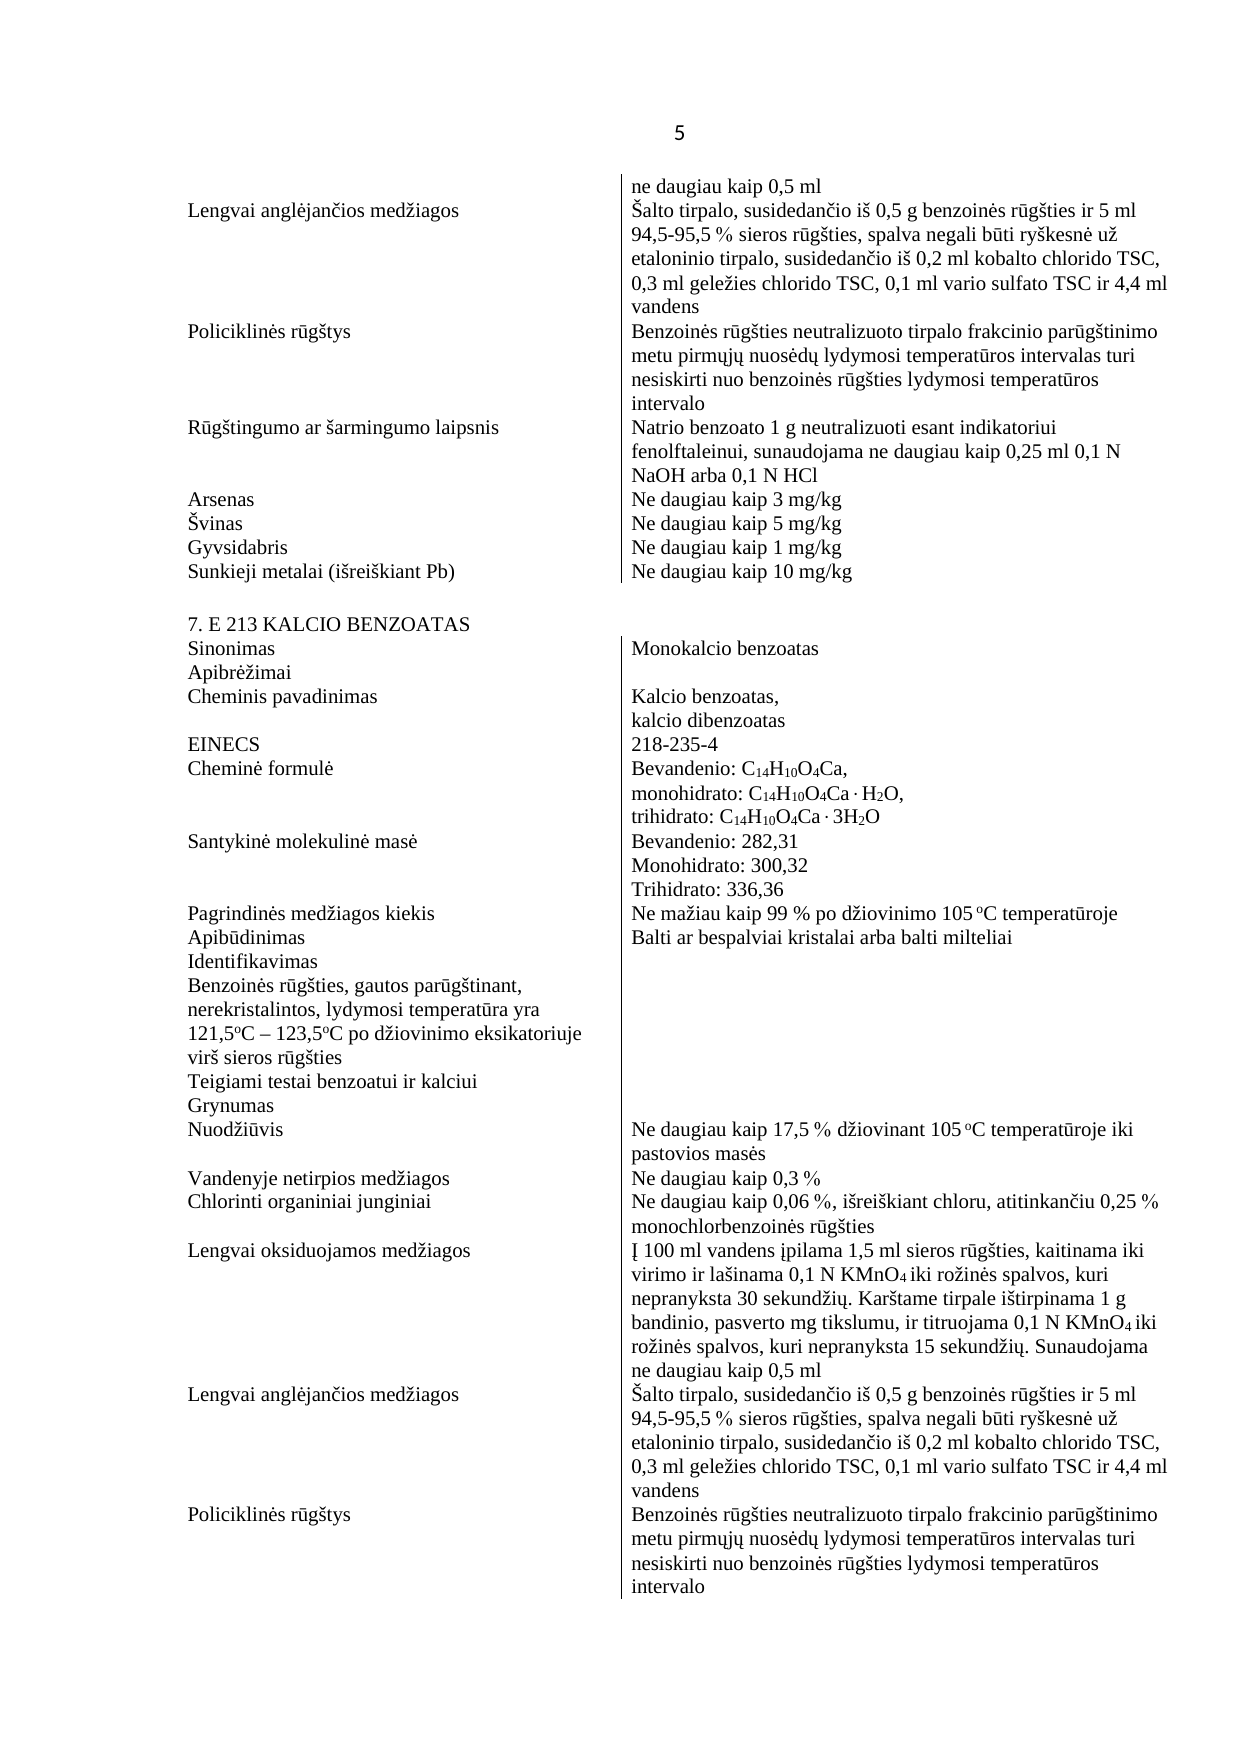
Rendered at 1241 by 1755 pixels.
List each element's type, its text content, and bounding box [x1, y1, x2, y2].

table_cell Arsenas [177, 487, 621, 511]
table_cell [622, 949, 1181, 973]
table_cell [622, 660, 1181, 684]
table_cell Teigiami testai benzoatui ir kalciui [177, 1069, 621, 1093]
table_cell [622, 1093, 1181, 1117]
table_cell Nuodžiūvis [177, 1117, 621, 1165]
table_cell Kalcio benzoatas, kalcio dibenzoatas [622, 684, 1181, 732]
table_cell Cheminis pavadinimas [177, 684, 621, 732]
table_cell Santykinė molekulinė masė [177, 829, 621, 901]
table_cell ne daugiau kaip 0,5 ml [622, 174, 1181, 198]
table_cell Ne daugiau kaip 5 mg/kg [622, 511, 1181, 535]
table_cell [622, 1069, 1181, 1093]
table_cell Chlorinti organiniai junginiai [177, 1190, 621, 1238]
table_cell Balti ar bespalviai kristalai arba balti milteliai [622, 925, 1181, 949]
table_cell Į 100 ml vandens įpilama 1,5 ml sieros rūgšties, kaitinama iki virimo ir lašinama 0,1 N KMnO4 iki rožinės spalvos, kuri nepranyksta 30 sekundžių. Karštame tirpale ištirpinama 1 g bandinio, pasverto mg tikslumu, ir titruojama 0,1 N KMnO4 iki rožinės spalvos, kuri nepranyksta 15 sekundžių. Sunaudojama ne daugiau kaip 0,5 ml [622, 1238, 1181, 1382]
table_cell Sinonimas [177, 636, 621, 660]
table_cell Ne daugiau kaip 17,5  džiovinant 105 oC temperatūroje iki pastovios masės [622, 1117, 1181, 1165]
table_cell Sunkieji metalai (išreiškiant Pb) [177, 559, 621, 583]
table_cell Pagrindinės medžiagos kiekis [177, 901, 621, 925]
table_cell Lengvai anglėjančios medžiagos [177, 198, 621, 318]
table_cell 218-235-4 [622, 732, 1181, 756]
table_cell Ne daugiau kaip 10 mg/kg [622, 559, 1181, 583]
table_cell Benzoinės rūgšties neutralizuoto tirpalo frakcinio parūgštinimo metu pirmųjų nuosėdų lydymosi temperatūros intervalas turi nesiskirti nuo benzoinės rūgšties lydymosi temperatūros intervalo [622, 319, 1181, 415]
table_cell EINECS [177, 732, 621, 756]
table_cell [177, 174, 621, 198]
table_cell Gyvsidabris [177, 535, 621, 559]
table_cell Bevandenio: C14H10O4Ca, monohidrato: C14H10O4CaH2O, trihidrato: C14H10O4Ca3H2O [622, 756, 1181, 828]
table_cell Benzoinės rūgšties, gautos parūgštinant, nerekristalintos, lydymosi temperatūra yra 121,5oC – 123,5oC po džiovinimo eksikatoriuje virš sieros rūgšties [177, 973, 621, 1069]
table_cell Ne mažiau kaip 99 % po džiovinimo 105 oC temperatūroje [622, 901, 1181, 925]
table_header 7. E 213 KALCIO BENZOATAS [177, 612, 1181, 636]
table_cell Ne daugiau kaip 0,3  [622, 1165, 1181, 1189]
table_cell Benzoinės rūgšties neutralizuoto tirpalo frakcinio parūgštinimo metu pirmųjų nuosėdų lydymosi temperatūros intervalas turi nesiskirti nuo benzoinės rūgšties lydymosi temperatūros intervalo [622, 1502, 1181, 1598]
table_cell Lengvai oksiduojamos medžiagos [177, 1238, 621, 1382]
table_cell Švinas [177, 511, 621, 535]
table_cell Ne daugiau kaip 3 mg/kg [622, 487, 1181, 511]
table_cell Lengvai anglėjančios medžiagos [177, 1382, 621, 1502]
table_cell Cheminė formulė [177, 756, 621, 828]
table_cell Rūgštingumo ar šarmingumo laipsnis [177, 415, 621, 487]
table_cell Identifikavimas [177, 949, 621, 973]
table_cell Apibūdinimas [177, 925, 621, 949]
table_cell Grynumas [177, 1093, 621, 1117]
table_cell Natrio benzoato 1 g neutralizuoti esant indikatoriui fenolftaleinui, sunaudojama ne daugiau kaip 0,25 ml 0,1 N NaOH arba 0,1 N HCl [622, 415, 1181, 487]
table_cell Šalto tirpalo, susidedančio iš 0,5 g benzoinės rūgšties ir 5 ml 94,5-95,5  sieros rūgšties, spalva negali būti ryškesnė už etaloninio tirpalo, susidedančio iš 0,2 ml kobalto chlorido TSC, 0,3 ml geležies chlorido TSC, 0,1 ml vario sulfato TSC ir 4,4 ml vandens [622, 1382, 1181, 1502]
table_cell Šalto tirpalo, susidedančio iš 0,5 g benzoinės rūgšties ir 5 ml 94,5-95,5  sieros rūgšties, spalva negali būti ryškesnė už etaloninio tirpalo, susidedančio iš 0,2 ml kobalto chlorido TSC, 0,3 ml geležies chlorido TSC, 0,1 ml vario sulfato TSC ir 4,4 ml vandens [622, 198, 1181, 318]
table_cell Monokalcio benzoatas [622, 636, 1181, 660]
table_cell Ne daugiau kaip 1 mg/kg [622, 535, 1181, 559]
table_cell Ne daugiau kaip 0,06 , išreiškiant chloru, atitinkančiu 0,25  monochlorbenzoinės rūgšties [622, 1190, 1181, 1238]
table_cell Apibrėžimai [177, 660, 621, 684]
table_cell [622, 973, 1181, 1069]
table_cell Bevandenio: 282,31 Monohidrato: 300,32 Trihidrato: 336,36 [622, 829, 1181, 901]
table_cell Vandenyje netirpios medžiagos [177, 1165, 621, 1189]
table_cell Policiklinės rūgštys [177, 319, 621, 415]
table_cell Policiklinės rūgštys [177, 1502, 621, 1598]
